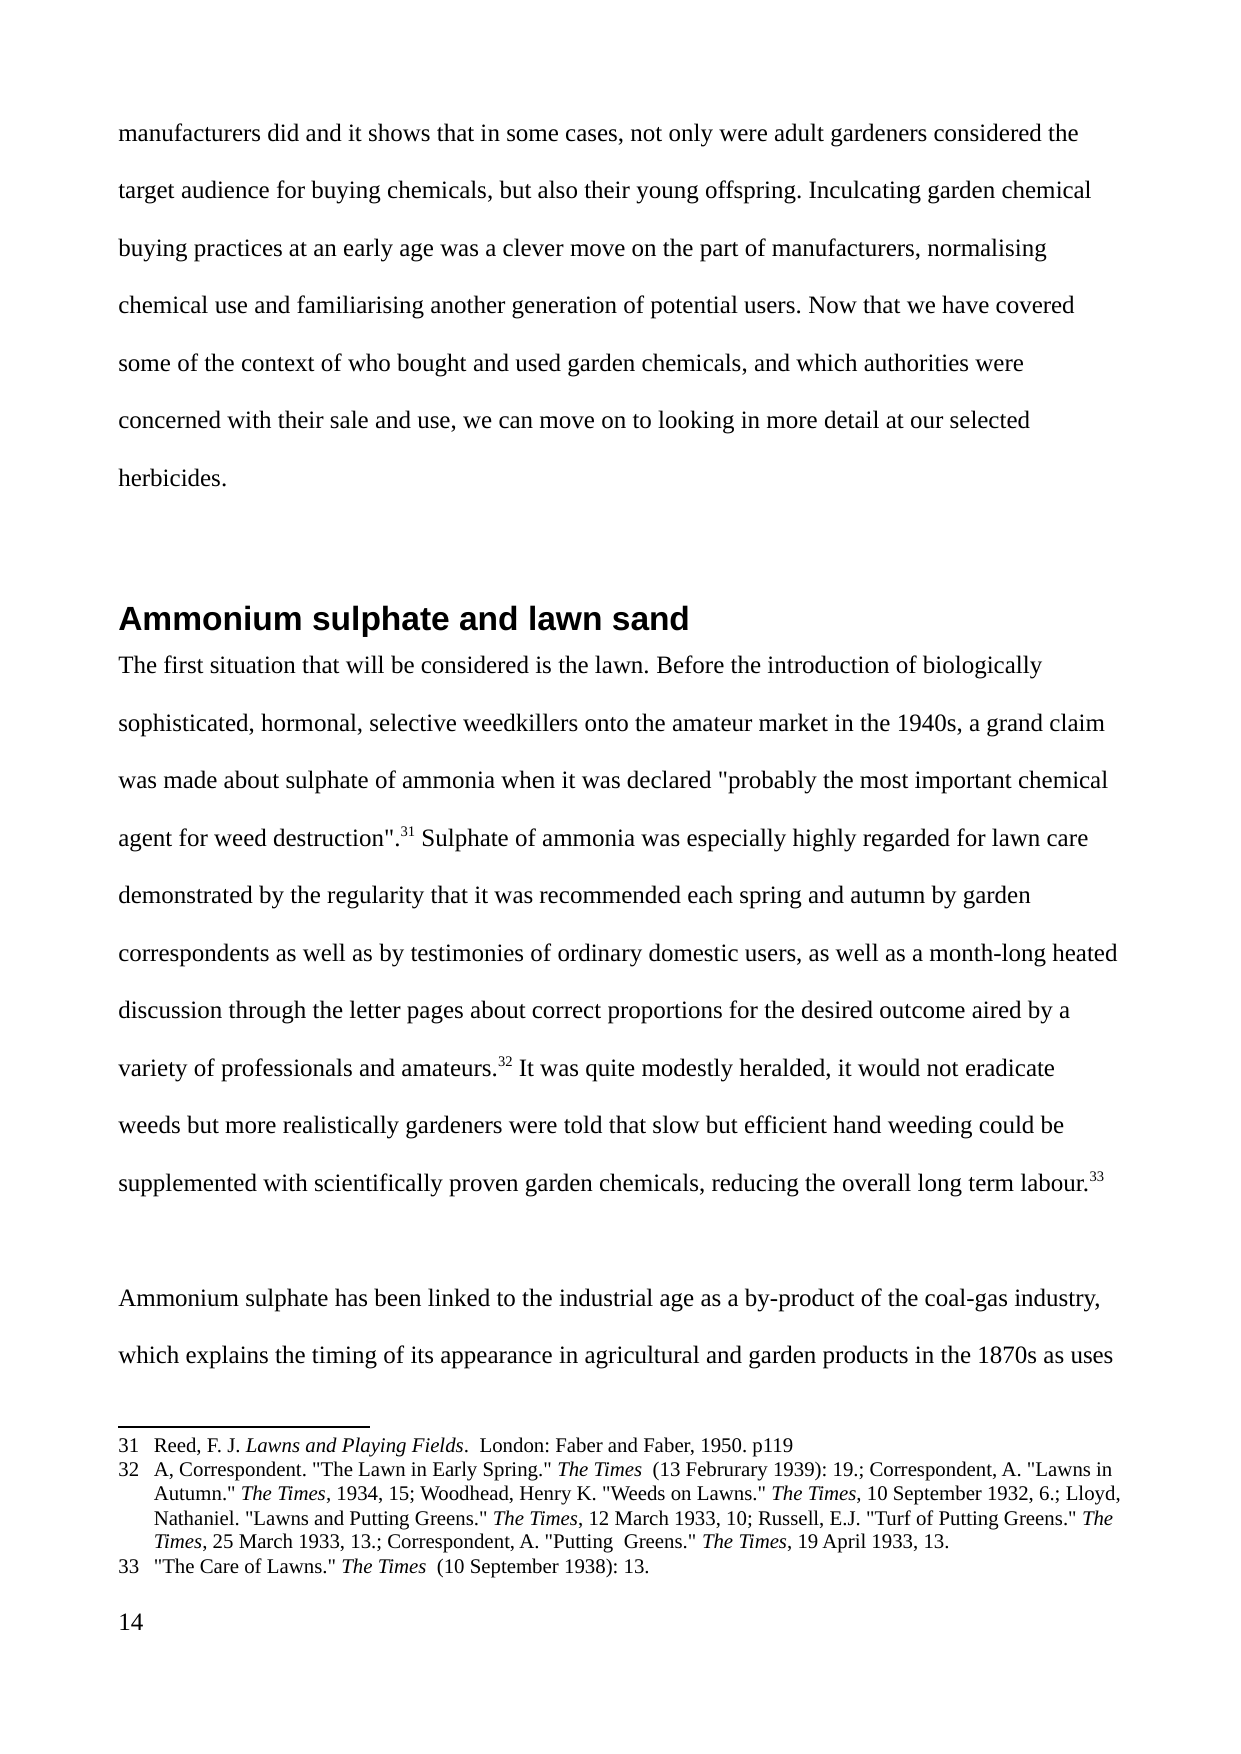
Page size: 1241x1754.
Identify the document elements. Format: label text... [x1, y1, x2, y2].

text Reed, F. J. Lawns and Playing Fields. London: Faber and Faber, 1950. p119 [118, 1433, 1122, 1457]
text "The Care of Lawns." The Times (10 September 1938): 13. [118, 1553, 1122, 1578]
text The first situation that will be considered is the lawn. Before the introduction of biologically sophisticated, hormonal, selective weedkillers onto the amateur market in the 1940s, a grand claim was made about sulphate of ammonia when it was declared "probably the most important chemical agent for weed destruction". Sulphate of ammonia was especially highly regarded for lawn care demonstrated by the regularity that it was recommended each spring and autumn by garden correspondents as well as by testimonies of ordinary domestic users, as well as a month-long heated discussion through the letter pages about correct proportions for the desired outcome aired by a variety of professionals and amateurs. It was quite modestly heralded, it would not eradicate weeds but more realistically gardeners were told that slow but efficient hand weeding could be supplemented with scientifically proven garden chemicals, reducing the overall long term labour. [118, 650, 1122, 1196]
subtitle Ammonium sulphate and lawn sand [118, 599, 1122, 638]
text manufacturers did and it shows that in some cases, not only were adult gardeners considered the target audience for buying chemicals, but also their young offspring. Inculcating garden chemical buying practices at an early age was a clever move on the part of manufacturers, normalising chemical use and familiarising another generation of potential users. Now that we have covered some of the context of who bought and used garden chemicals, and which authorities were concerned with their sale and use, we can move on to looking in more detail at our selected herbicides. [118, 118, 1122, 492]
text A, Correspondent. "The Lawn in Early Spring." The Times (13 Februrary 1939): 19.; Correspondent, A. "Lawns in Autumn." The Times, 1934, 15; Woodhead, Henry K. "Weeds on Lawns." The Times, 10 September 1932, 6.; Lloyd, Nathaniel. "Lawns and Putting Greens." The Times, 12 March 1933, 10; Russell, E.J. "Turf of Putting Greens." The Times, 25 March 1933, 13.; Correspondent, A. "Putting Greens." The Times, 19 April 1933, 13. [118, 1457, 1122, 1553]
text Ammonium sulphate has been linked to the industrial age as a by-product of the coal-gas industry, which explains the timing of its appearance in agricultural and garden products in the 1870s as uses [118, 1283, 1122, 1369]
